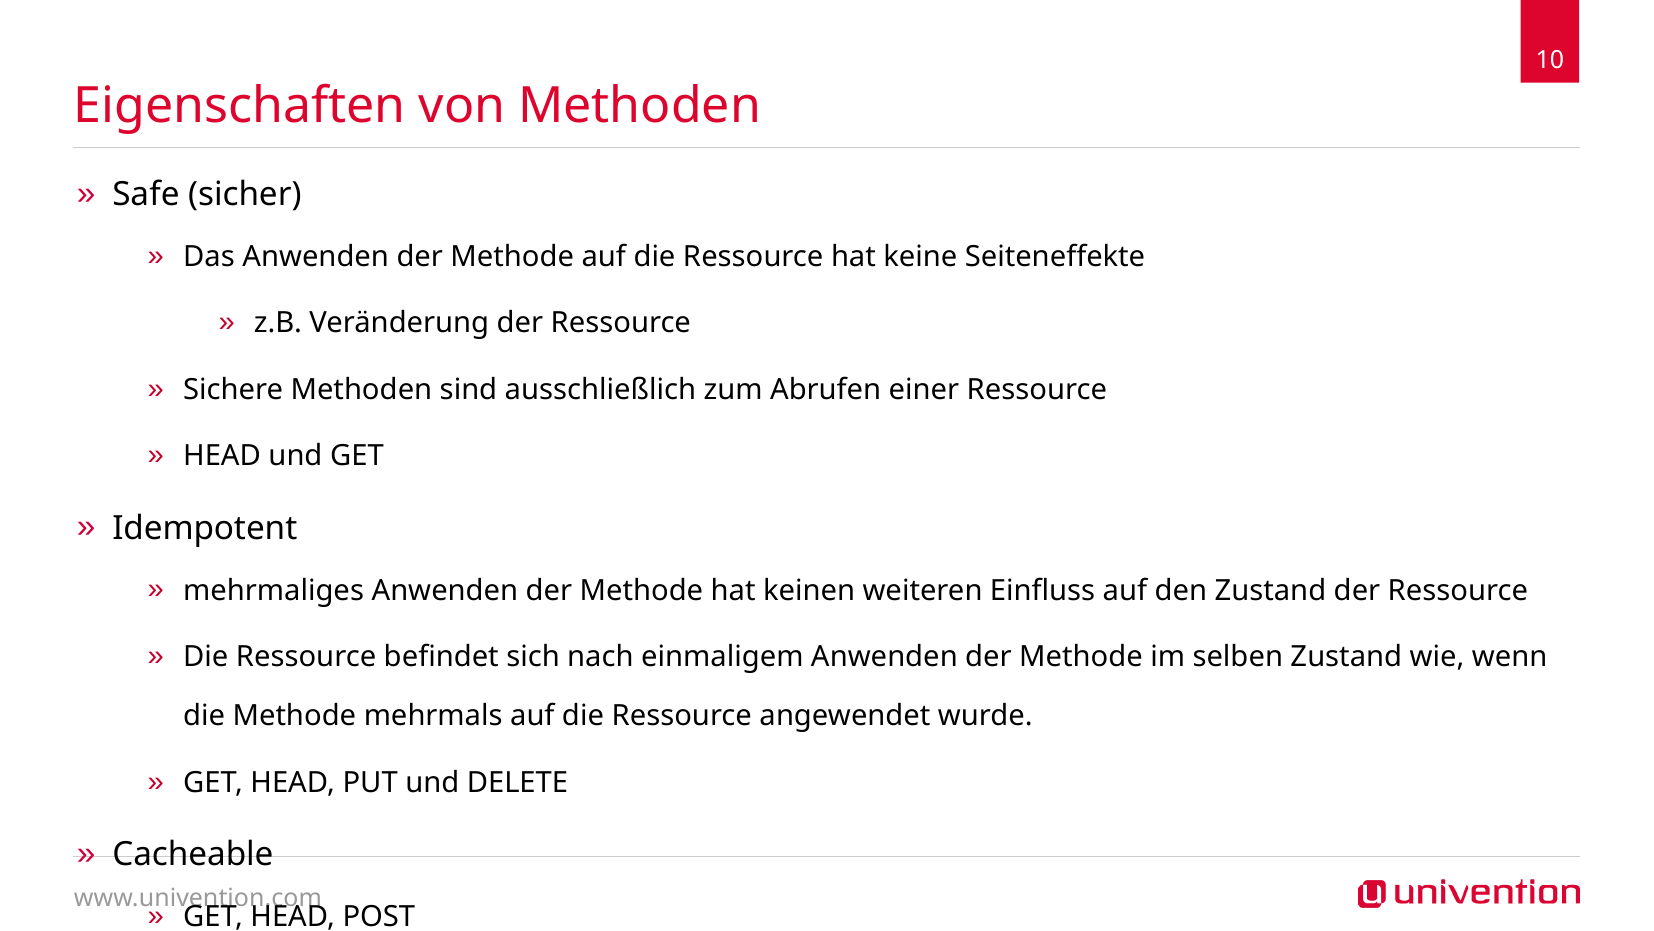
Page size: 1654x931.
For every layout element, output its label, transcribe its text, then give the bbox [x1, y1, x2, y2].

list Safe (sicher) Das Anwenden der Methode auf die Ressource hat keine Seiteneffekte z.B. Veränderung der Ressource Sichere Methoden sind ausschließlich zum Abrufen einer Ressource HEAD und GET Idempotent mehrmaliges Anwenden der Methode hat keinen weiteren Einfluss auf den Zustand der Ressource Die Ressource befindet sich nach einmaligem Anwenden der Methode im selben Zustand wie, wenn die Methode mehrmals auf die Ressource angewendet wurde. GET, HEAD, PUT und DELETE Cacheable GET, HEAD, POST [59, 147, 1565, 739]
title Eigenschaften von Methoden [73, 59, 1580, 148]
picture [1358, 879, 1580, 908]
